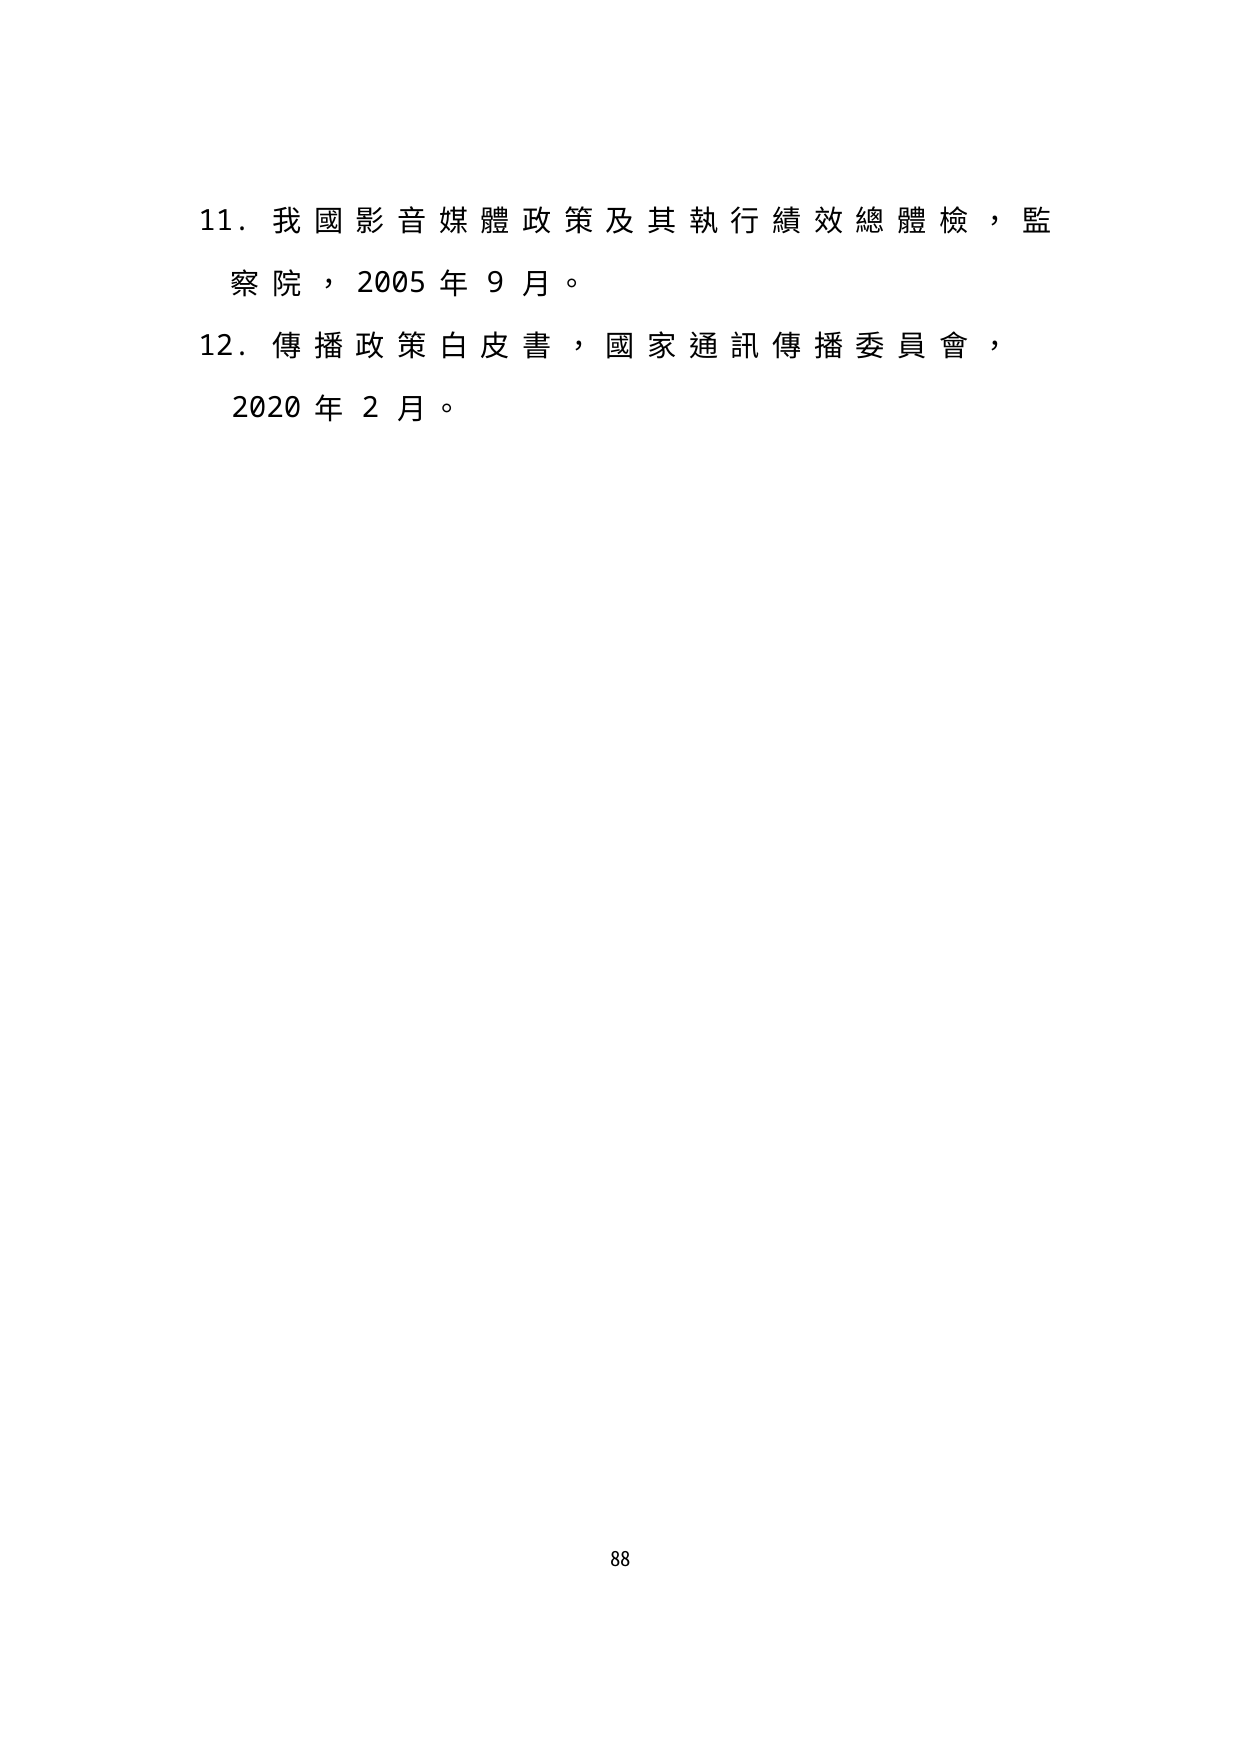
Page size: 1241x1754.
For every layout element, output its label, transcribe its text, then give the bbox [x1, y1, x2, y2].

text 12.傳播政策白皮書，國家通訊傳播委員會，2020年2月。 [183, 302, 1058, 427]
text 11.我國影音媒體政策及其執行績效總體檢，監察院，2005年9月。 [183, 177, 1058, 302]
